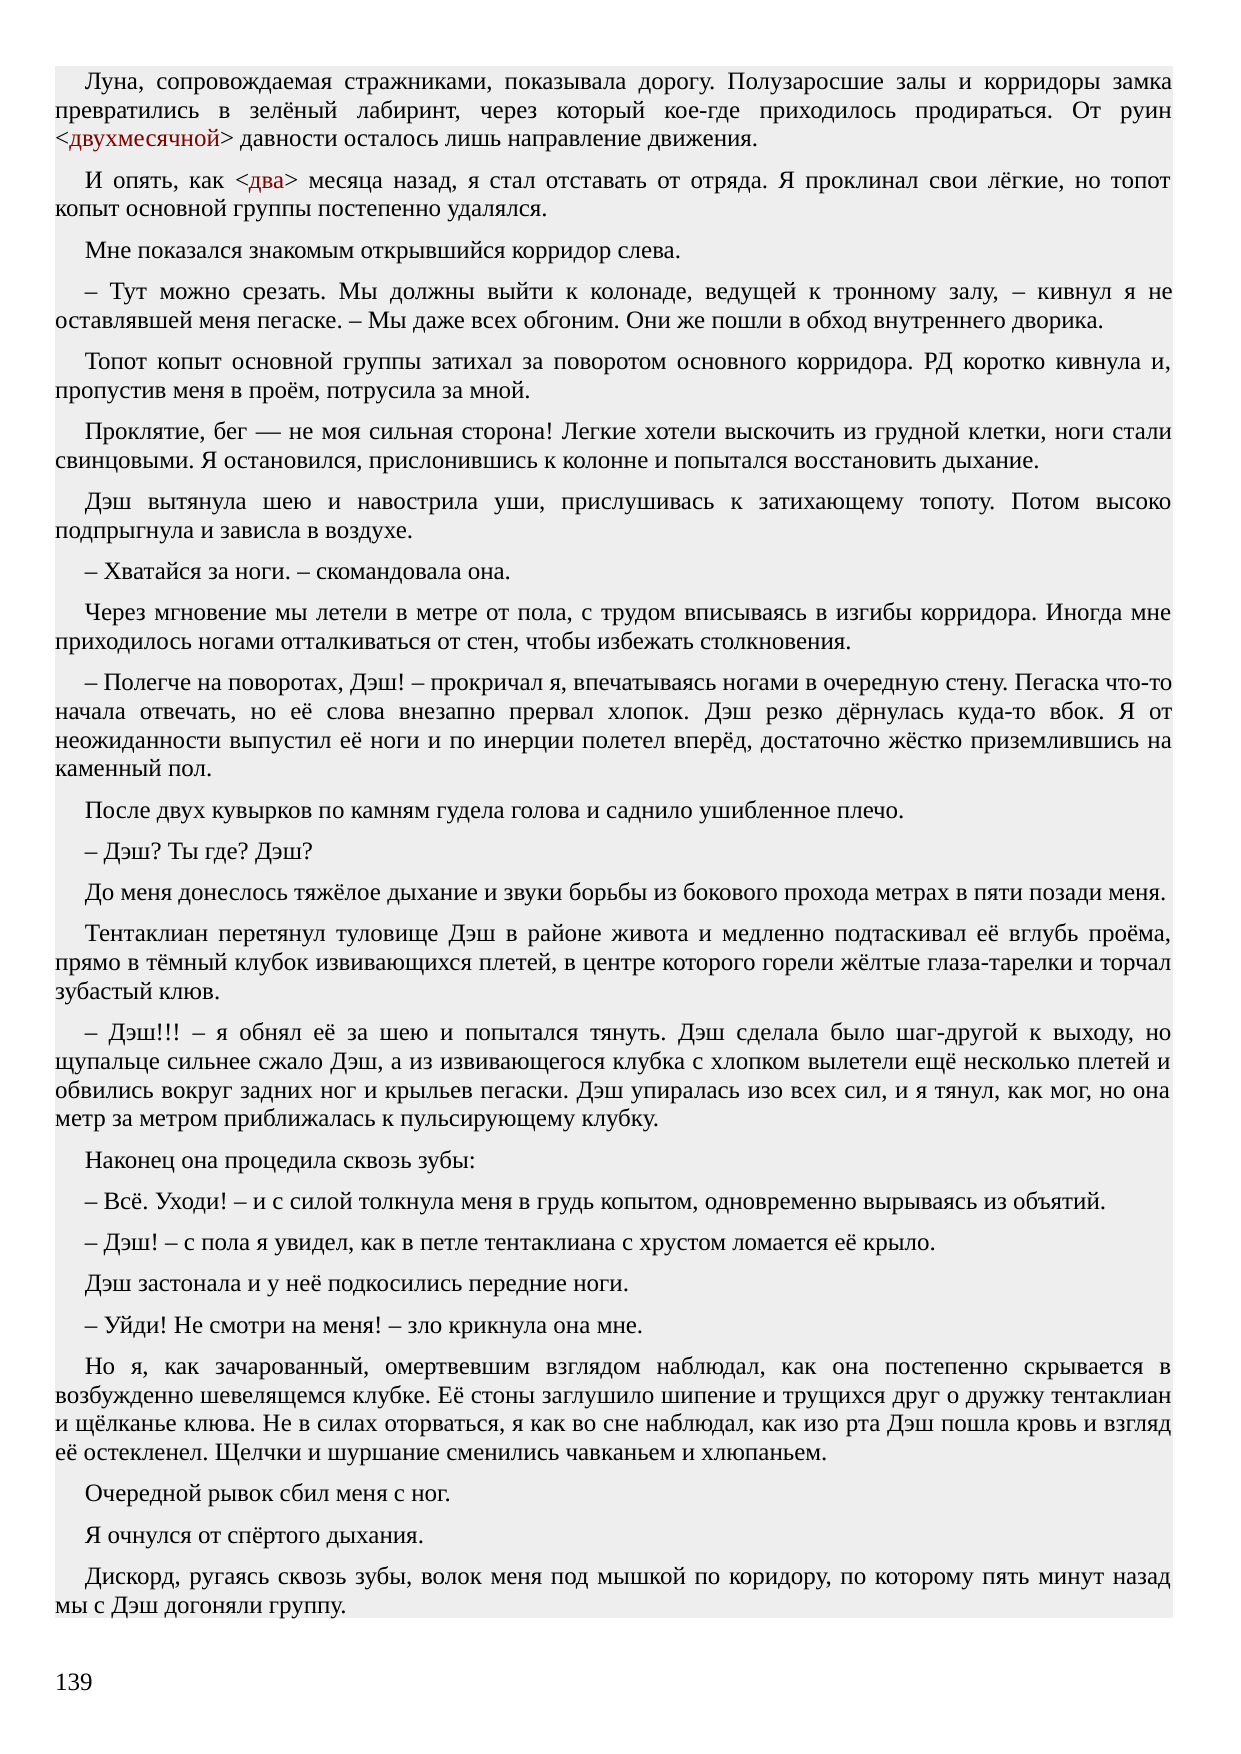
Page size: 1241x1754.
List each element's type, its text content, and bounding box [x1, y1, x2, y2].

text – Тут можно срезать. Мы должны выйти к колонаде, ведущей к тронному залу, – кивнул я не оставлявшей меня пегаске. – Мы даже всех обгоним. Они же пошли в обход внутреннего дворика. [55, 276, 1173, 333]
text Я очнулся от спёртого дыхания. [55, 1520, 1173, 1548]
text Мне показался знакомым открывшийся корридор слева. [55, 235, 1173, 263]
text Тентаклиан перетянул туловище Дэш в районе живота и медленно подтаскивал её вглубь проёма, прямо в тёмный клубок извивающихся плетей, в центре которого горели жёлтые глаза-тарелки и торчал зубастый клюв. [55, 918, 1173, 1005]
text Но я, как зачарованный, омертвевшим взглядом наблюдал, как она постепенно скрывается в возбужденно шевелящемся клубке. Её стоны заглушило шипение и трущихся друг о дружку тентаклиан и щёлканье клюва. Не в силах оторваться, я как во сне наблюдал, как изо рта Дэш пошла кровь и взгляд её остекленел. Щелчки и шуршание сменились чавканьем и хлюпаньем. [55, 1351, 1173, 1466]
text Луна, сопровождаемая стражниками, показывала дорогу. Полузаросшие залы и корридоры замка превратились в зелёный лабиринт, через который кое-где приходилось продираться. От руин <двухмесячной> давности осталось лишь направление движения. [55, 66, 1173, 152]
text Топот копыт основной группы затихал за поворотом основного корридора. РД коротко кивнула и, пропустив меня в проём, потрусила за мной. [55, 346, 1173, 403]
text Наконец она процедила сквозь зубы: [55, 1145, 1173, 1173]
text Дискорд, ругаясь сквозь зубы, волок меня под мышкой по коридору, по которому пять минут назад мы с Дэш догоняли группу. [55, 1561, 1173, 1618]
text Очередной рывок сбил меня с ног. [55, 1478, 1173, 1507]
text Проклятие, бег — не моя сильная сторона! Легкие хотели выскочить из грудной клетки, ноги стали свинцовыми. Я остановился, прислонившись к колонне и попытался восстановить дыхание. [55, 416, 1173, 473]
text – Полегче на поворотах, Дэш! – прокричал я, впечатываясь ногами в очередную стену. Пегаска что-то начала отвечать, но её слова внезапно прервал хлопок. Дэш резко дёрнулась куда-то вбок. Я от неожиданности выпустил её ноги и по инерции полетел вперёд, достаточно жёстко приземлившись на каменный пол. [55, 667, 1173, 782]
text – Хватайся за ноги. – скомандовала она. [55, 556, 1173, 585]
text Дэш застонала и у неё подкосились передние ноги. [55, 1268, 1173, 1297]
text Дэш вытянула шею и навострила уши, прислушивась к затихающему топоту. Потом высоко подпрыгнула и зависла в воздухе. [55, 486, 1173, 543]
text – Дэш!!! – я обнял её за шею и попытался тянуть. Дэш сделала было шаг-другой к выходу, но щупальце сильнее сжало Дэш, а из извивающегося клубка с хлопком вылетели ещё несколько плетей и обвились вокруг задних ног и крыльев пегаски. Дэш упиралась изо всех сил, и я тянул, как мог, но она метр за метром приближалась к пульсирующему клубку. [55, 1017, 1173, 1132]
text После двух кувырков по камням гудела голова и саднило ушибленное плечо. [55, 795, 1173, 823]
text – Всё. Уходи! – и с силой толкнула меня в грудь копытом, одновременно вырываясь из объятий. [55, 1186, 1173, 1215]
text – Дэш! – с пола я увидел, как в петле тентаклиана с хрустом ломается её крыло. [55, 1227, 1173, 1256]
text – Дэш? Ты где? Дэш? [55, 836, 1173, 865]
text Через мгновение мы летели в метре от пола, с трудом вписываясь в изгибы корридора. Иногда мне приходилось ногами отталкиваться от стен, чтобы избежать столкновения. [55, 597, 1173, 655]
text – Уйди! Не смотри на меня! – зло крикнула она мне. [55, 1310, 1173, 1338]
text И опять, как <два> месяца назад, я стал отставать от отряда. Я проклинал свои лёгкие, но топот копыт основной группы постепенно удалялся. [55, 165, 1173, 222]
text До меня донеслось тяжёлое дыхание и звуки борьбы из бокового прохода метрах в пяти позади меня. [55, 877, 1173, 906]
